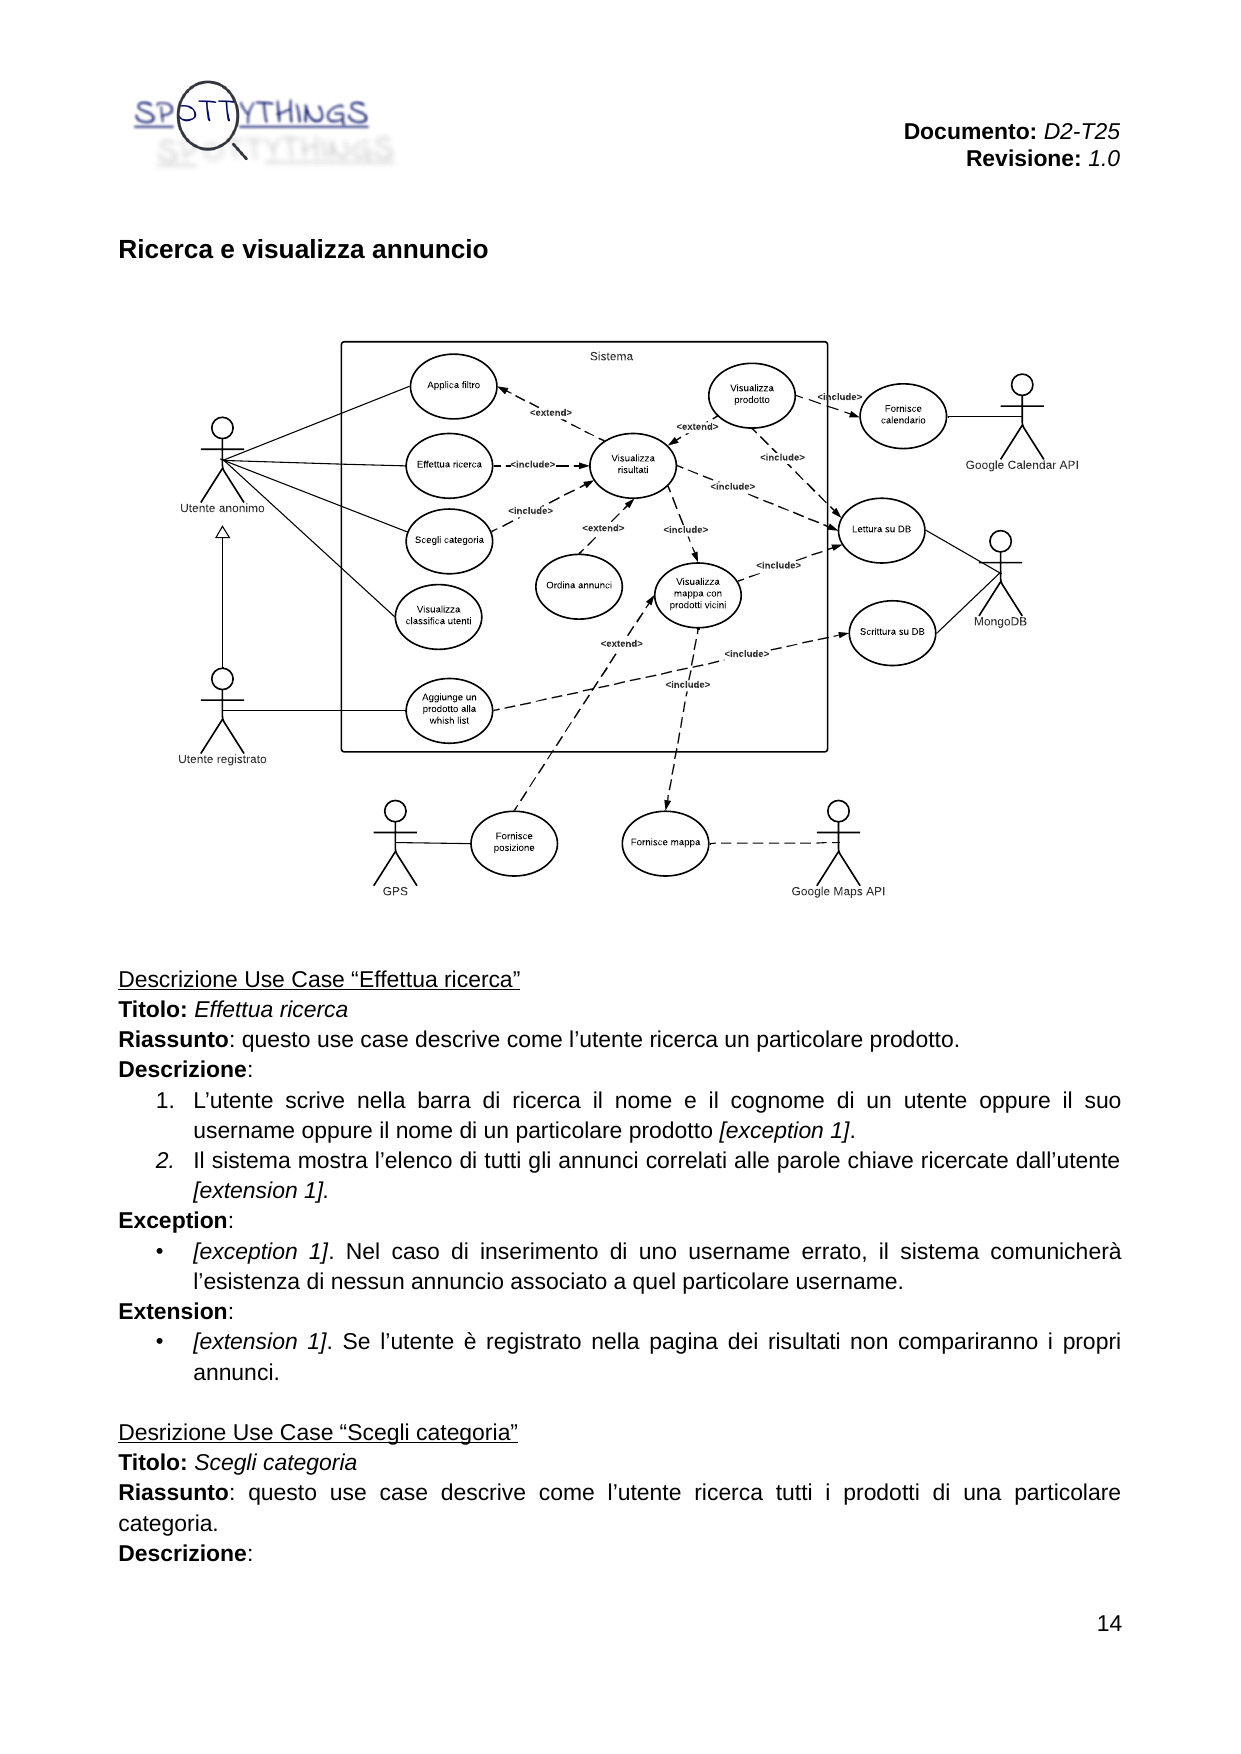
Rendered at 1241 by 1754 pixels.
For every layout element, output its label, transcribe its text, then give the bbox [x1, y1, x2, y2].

list [exception 1]. Nel caso di inserimento di uno username errato, il sistema comunicherà l’esistenza di nessun annuncio associato a quel particolare username. [156, 1238, 1122, 1294]
list Il sistema mostra l’elenco di tutti gli annunci correlati alle parole chiave ricercate dall’utente [extension 1]. [156, 1147, 1122, 1203]
text Extension: [118, 1298, 1122, 1324]
text Descrizione: [118, 1540, 1122, 1566]
text Riassunto: questo use case descrive come l’utente ricerca tutti i prodotti di una particolare categoria. [118, 1479, 1122, 1536]
text Desrizione Use Case “Scegli categoria” [118, 1419, 1122, 1445]
list L’utente scrive nella barra di ricerca il nome e il cognome di un utente oppure il suo username oppure il nome di un particolare prodotto [exception 1]. [156, 1087, 1122, 1143]
subtitle Ricerca e visualizza annuncio [118, 233, 1122, 264]
text Titolo: Scegli categoria [118, 1449, 1122, 1475]
text Riassunto: questo use case descrive come l’utente ricerca un particolare prodotto. [118, 1026, 1122, 1052]
picture [123, 73, 399, 187]
list [extension 1]. Se l’utente è registrato nella pagina dei risultati non compariranno i propri annunci. [156, 1328, 1122, 1385]
text Exception: [118, 1207, 1122, 1234]
text Descrizione Use Case “Effettua ricerca” [118, 962, 1122, 992]
text Titolo: Effettua ricerca [118, 996, 1122, 1022]
text Descrizione: [118, 1056, 1122, 1083]
